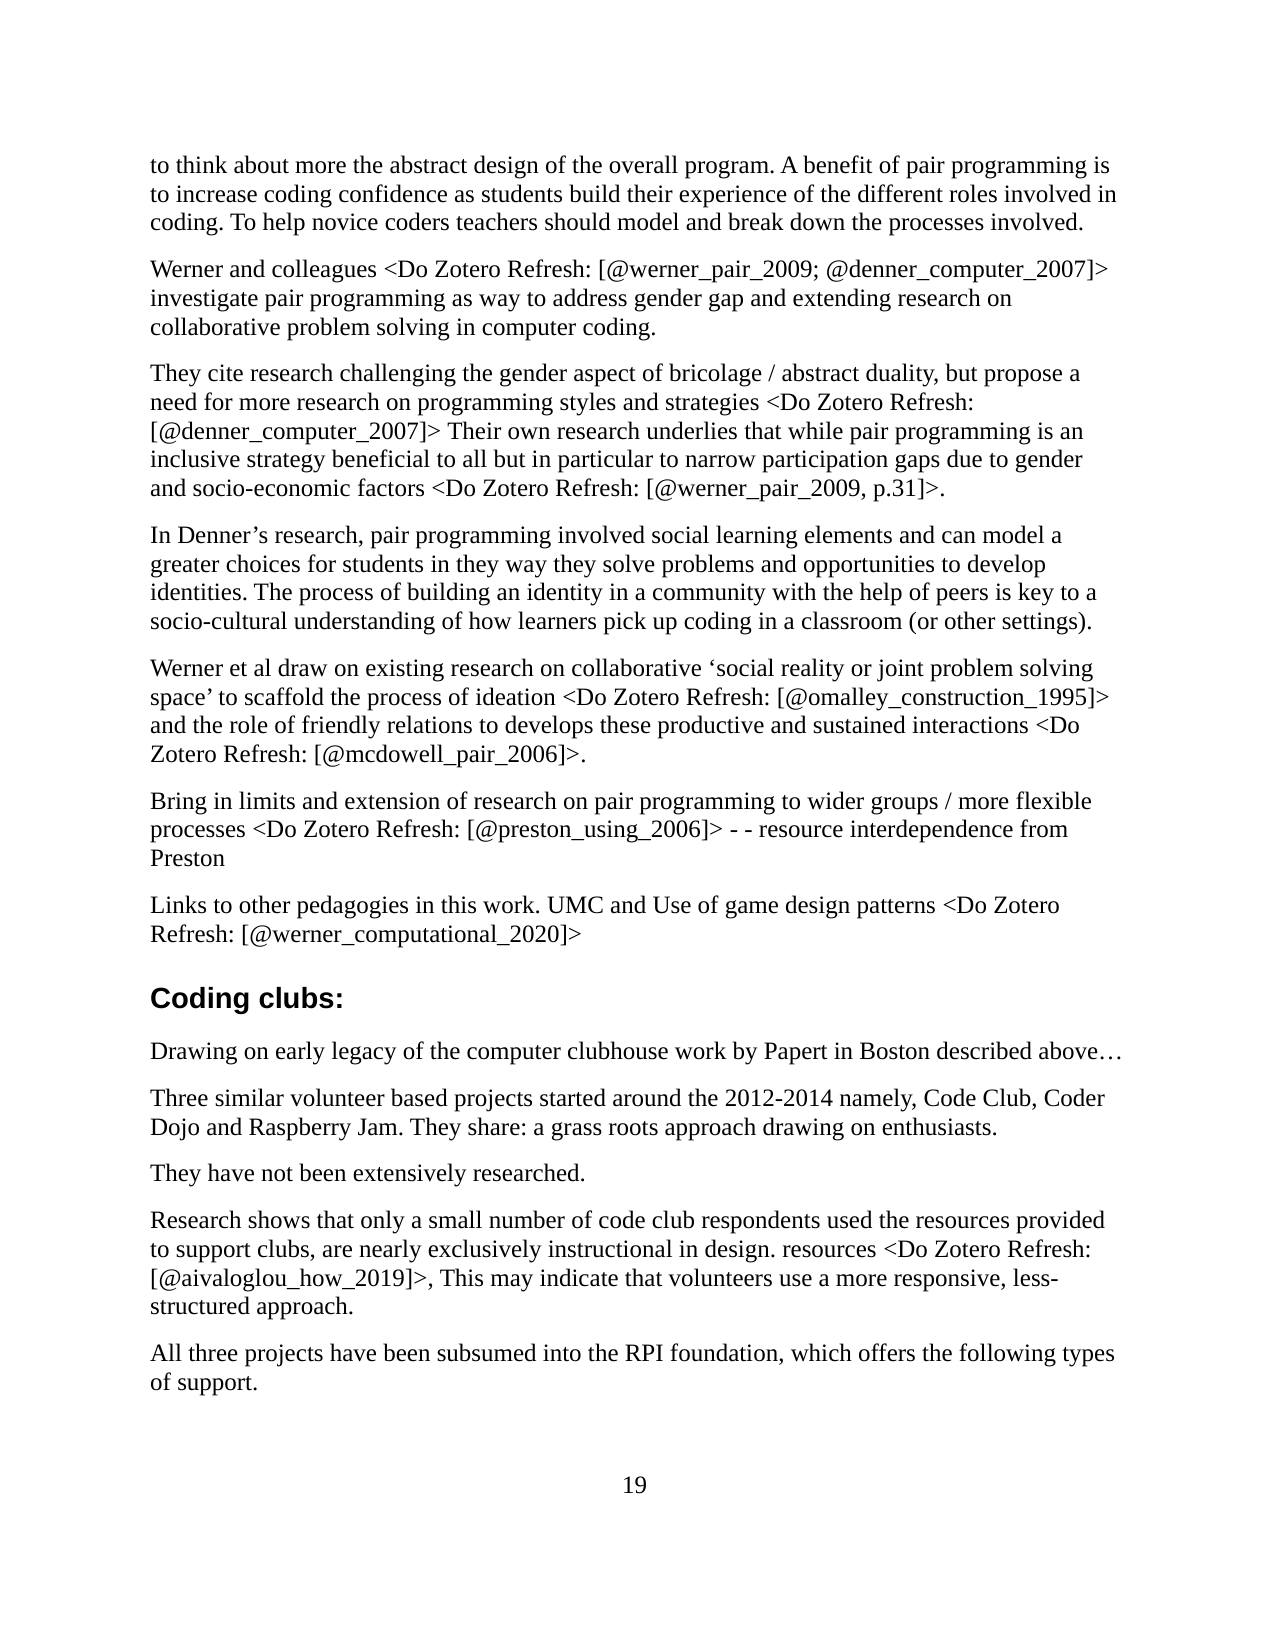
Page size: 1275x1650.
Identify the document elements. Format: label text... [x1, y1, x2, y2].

text Three similar volunteer based projects started around the 2012-2014 namely, Code Club, Coder Dojo and Raspberry Jam. They share: a grass roots approach drawing on enthusiasts. [150, 1083, 1125, 1141]
text They cite research challenging the gender aspect of bricolage / abstract duality, but propose a need for more research on programming styles and strategies <Do Zotero Refresh: [@denner_computer_2007]> Their own research underlies that while pair programming is an inclusive strategy beneficial to all but in particular to narrow participation gaps due to gender and socio-economic factors <Do Zotero Refresh: [@werner_pair_2009, p.31]>. [150, 358, 1125, 502]
text Bring in limits and extension of research on pair programming to wider groups / more flexible processes <Do Zotero Refresh: [@preston_using_2006]> - - resource interdependence from Preston [150, 786, 1125, 872]
text Research shows that only a small number of code club respondents used the resources provided to support clubs, are nearly exclusively instructional in design. resources <Do Zotero Refresh: [@aivaloglou_how_2019]>, This may indicate that volunteers use a more responsive, less-structured approach. [150, 1205, 1125, 1320]
text Links to other pedagogies in this work. UMC and Use of game design patterns <Do Zotero Refresh: [@werner_computational_2020]> [150, 890, 1125, 947]
text Drawing on early legacy of the computer clubhouse work by Papert in Boston described above… [150, 1036, 1125, 1065]
text They have not been extensively researched. [150, 1158, 1125, 1187]
text All three projects have been subsumed into the RPI foundation, which offers the following types of support. [150, 1338, 1125, 1396]
text to think about more the abstract design of the overall program. A benefit of pair programming is to increase coding confidence as students build their experience of the different roles involved in coding. To help novice coders teachers should model and break down the processes involved. [150, 150, 1125, 236]
text Werner and colleagues <Do Zotero Refresh: [@werner_pair_2009; @denner_computer_2007]> investigate pair programming as way to address gender gap and extending research on collaborative problem solving in computer coding. [150, 254, 1125, 340]
subtitle Coding clubs: [150, 981, 1125, 1015]
text In Denner’s research, pair programming involved social learning elements and can model a greater choices for students in they way they solve problems and opportunities to develop identities. The process of building an identity in a community with the help of peers is key to a socio-cultural understanding of how learners pick up coding in a classroom (or other settings). [150, 520, 1125, 635]
text Werner et al draw on existing research on collaborative ‘social reality or joint problem solving space’ to scaffold the process of ideation <Do Zotero Refresh: [@omalley_construction_1995]> and the role of friendly relations to develops these productive and sustained interactions <Do Zotero Refresh: [@mcdowell_pair_2006]>. [150, 653, 1125, 768]
